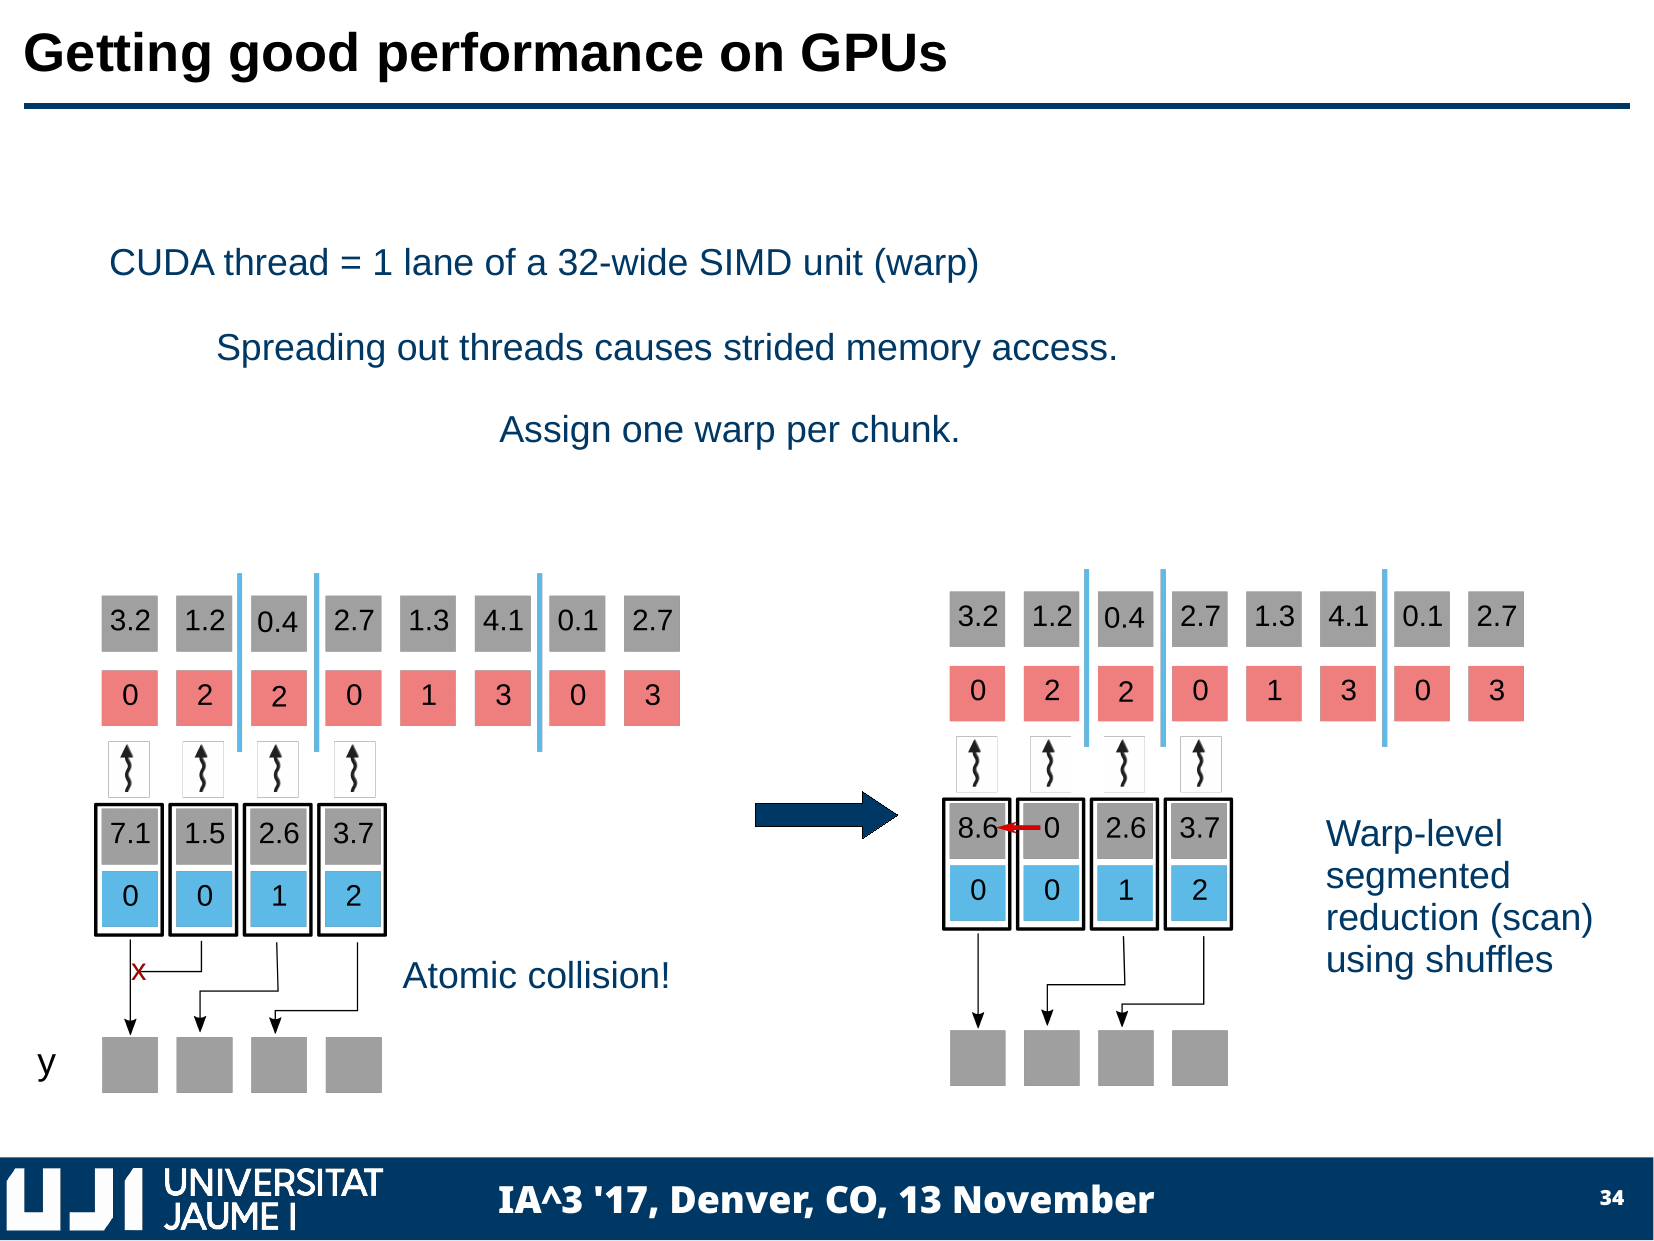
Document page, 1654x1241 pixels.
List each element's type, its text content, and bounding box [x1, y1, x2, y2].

text_box Assign one warp per chunk. [484, 401, 977, 459]
text_box y [22, 1033, 71, 1091]
picture [0, 1158, 390, 1241]
text_box [755, 791, 898, 839]
picture [942, 566, 1530, 1093]
text_box Atomic collision! [387, 947, 686, 1005]
picture [94, 570, 686, 1099]
text_box Spreading out threads causes strided memory access. [201, 318, 1134, 376]
text_box Warp-level segmented reduction (scan) using shuffles [1311, 805, 1619, 989]
title Getting good performance on GPUs [23, 0, 1630, 107]
text_box CUDA thread = 1 lane of a 32-wide SIMD unit (warp) [94, 233, 996, 291]
